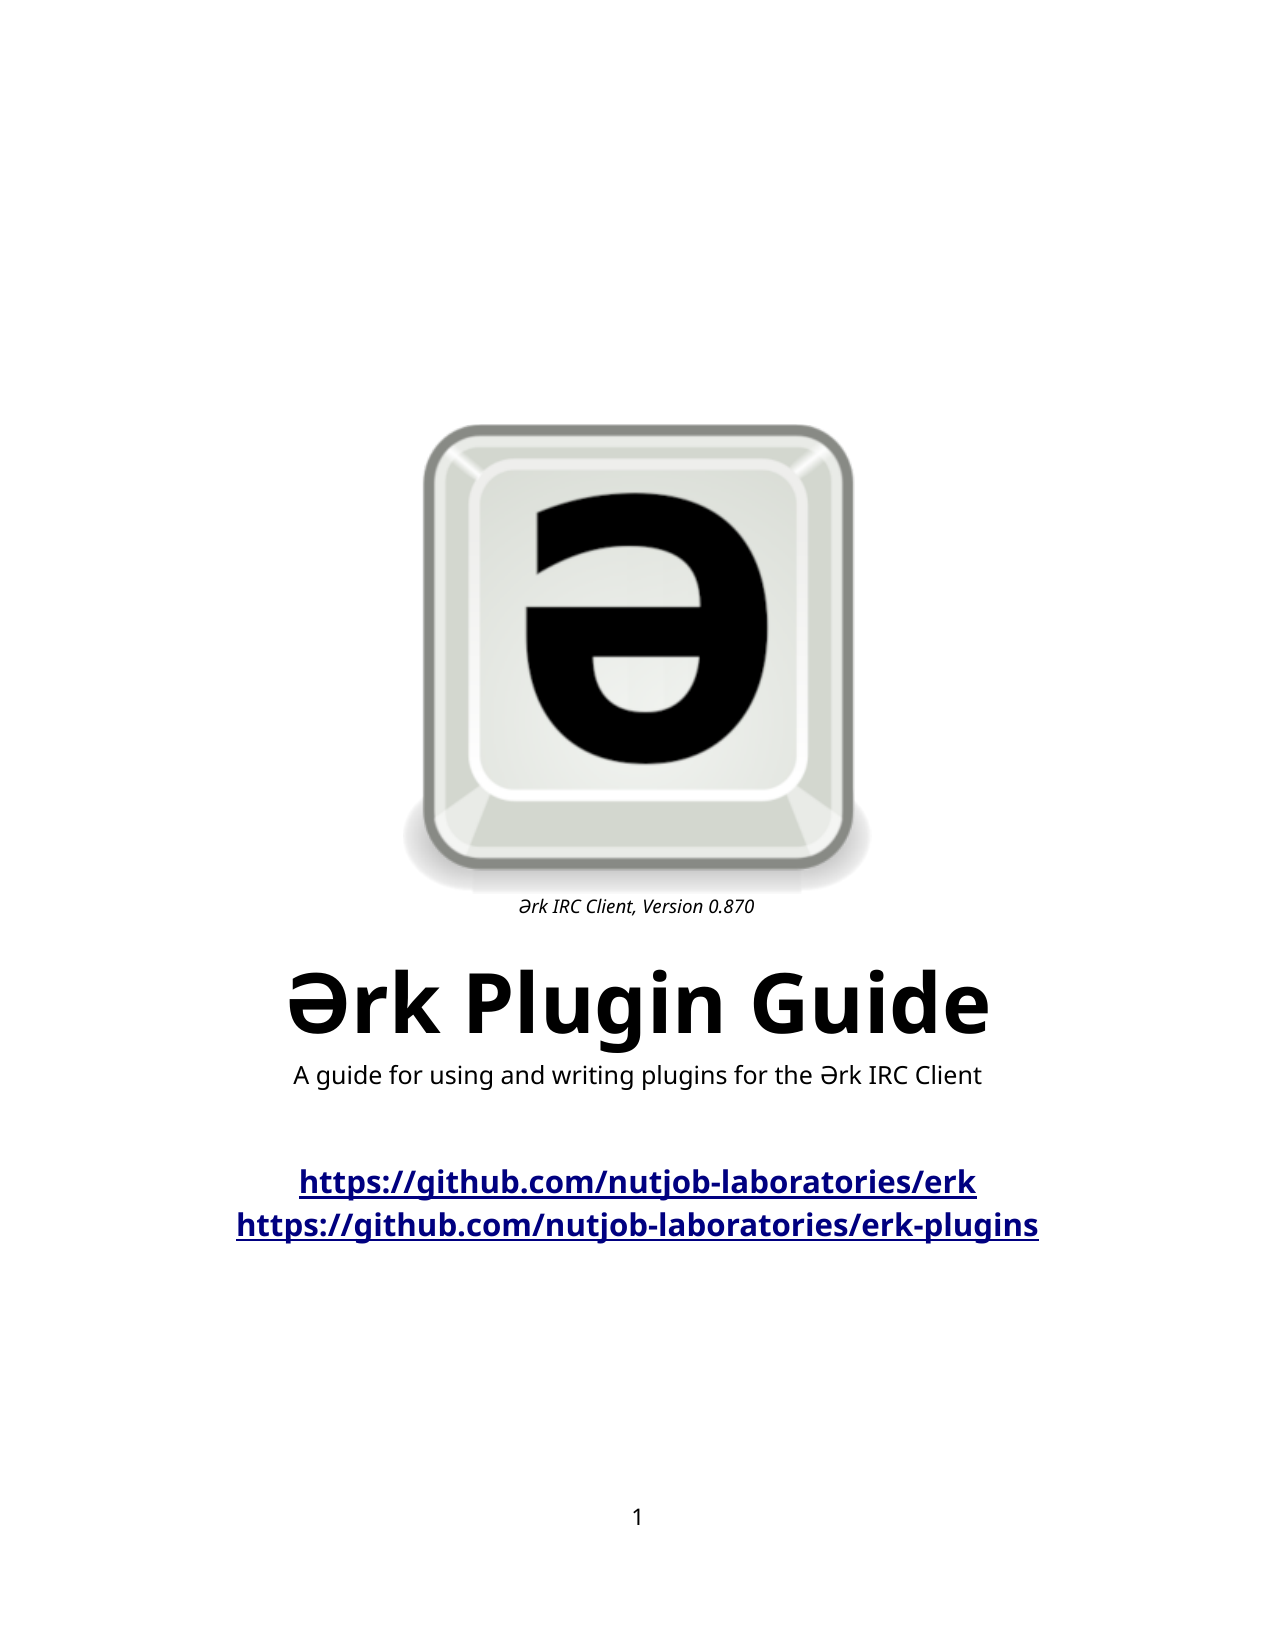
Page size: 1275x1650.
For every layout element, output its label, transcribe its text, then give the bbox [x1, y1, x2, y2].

text https://github.com/nutjob-laboratories/erk [118, 1160, 1157, 1203]
text A guide for using and writing plugins for the Ərk IRC Client [118, 1058, 1157, 1092]
text Ərk Plugin Guide [118, 944, 1157, 1058]
text https://github.com/nutjob-laboratories/erk-plugins [118, 1203, 1157, 1245]
text Ərk IRC Client, Version 0.870 [118, 893, 1157, 919]
picture [403, 424, 872, 894]
